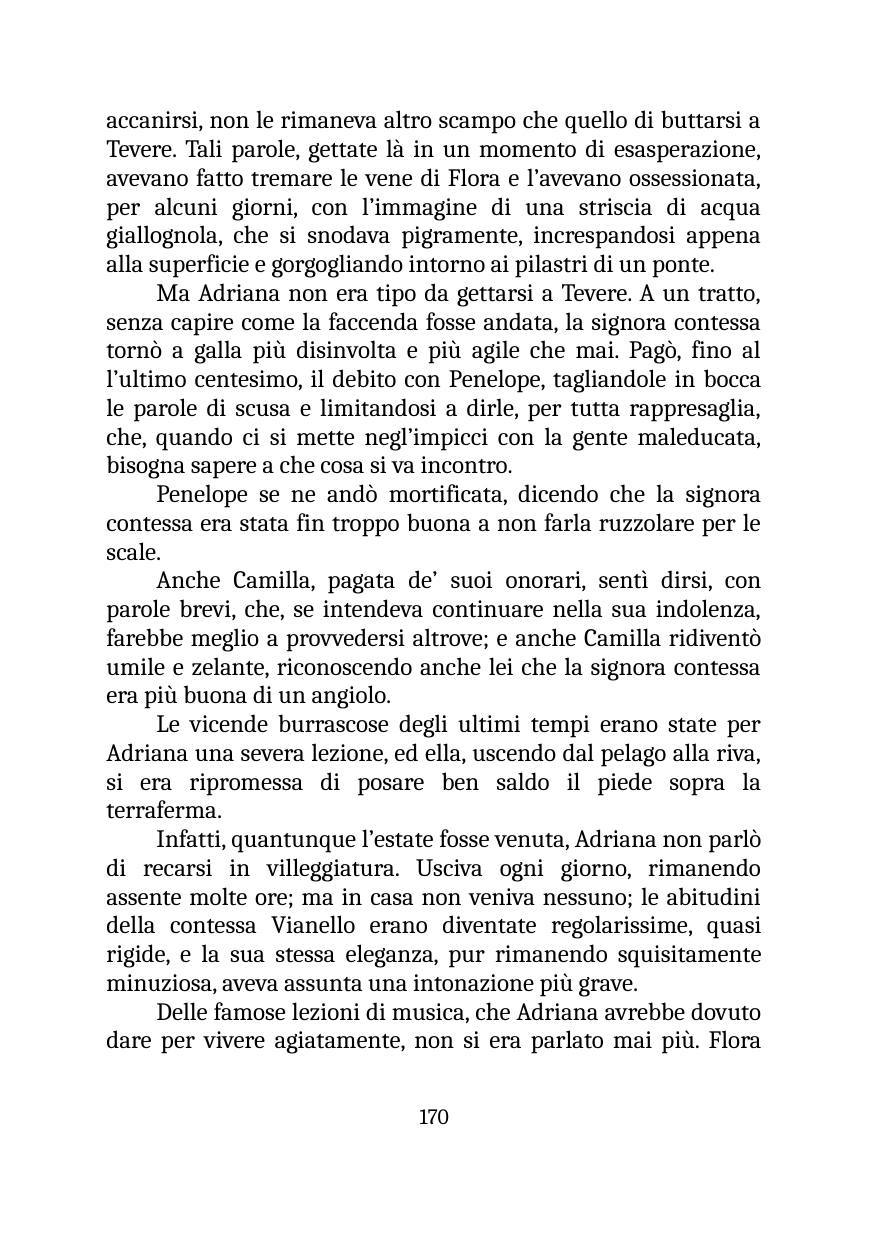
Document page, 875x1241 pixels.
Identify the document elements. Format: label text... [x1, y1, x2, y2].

text accanirsi, non le rimaneva altro scampo che quello di buttarsi a Tevere. Tali parole, gettate là in un momento di esasperazione, avevano fatto tremare le vene di Flora e l’avevano ossessionata, per alcuni giorni, con l’immagine di una striscia di acqua giallognola, che si snodava pigramente, increspandosi appena alla superficie e gorgogliando intorno ai pilastri di un ponte. [106, 106, 762, 279]
text Ma Adriana non era tipo da gettarsi a Tevere. A un tratto, senza capire come la faccenda fosse andata, la signora contessa tornò a galla più disinvolta e più agile che mai. Pagò, fino al l’ultimo centesimo, il debito con Penelope, tagliandole in bocca le parole di scusa e limitandosi a dirle, per tutta rappresaglia, che, quando ci si mette negl’impicci con la gente maleducata, bisogna sapere a che cosa si va incontro. [106, 279, 762, 480]
text Anche Camilla, pagata de’ suoi onorari, sentì dirsi, con parole brevi, che, se intendeva continuare nella sua indolenza, farebbe meglio a provvedersi altrove; e anche Camilla ridiventò umile e zelante, riconoscendo anche lei che la signora contessa era più buona di un angiolo. [106, 566, 762, 710]
text Penelope se ne andò mortificata, dicendo che la signora contessa era stata fin troppo buona a non farla ruzzolare per le scale. [106, 480, 762, 566]
text Delle famose lezioni di musica, che Adriana avrebbe dovuto dare per vivere agiatamente, non si era parlato mai più. Flora [106, 997, 762, 1055]
text Le vicende burrascose degli ultimi tempi erano state per Adriana una severa lezione, ed ella, uscendo dal pelago alla riva, si era ripromessa di posare ben saldo il piede sopra la terraferma. [106, 710, 762, 825]
text Infatti, quantunque l’estate fosse venuta, Adriana non parlò di recarsi in villeggiatura. Usciva ogni giorno, rimanendo assente molte ore; ma in casa non veniva nessuno; le abitudini della contessa Vianello erano diventate regolarissime, quasi rigide, e la sua stessa eleganza, pur rimanendo squisitamente minuziosa, aveva assunta una intonazione più grave. [106, 825, 762, 997]
